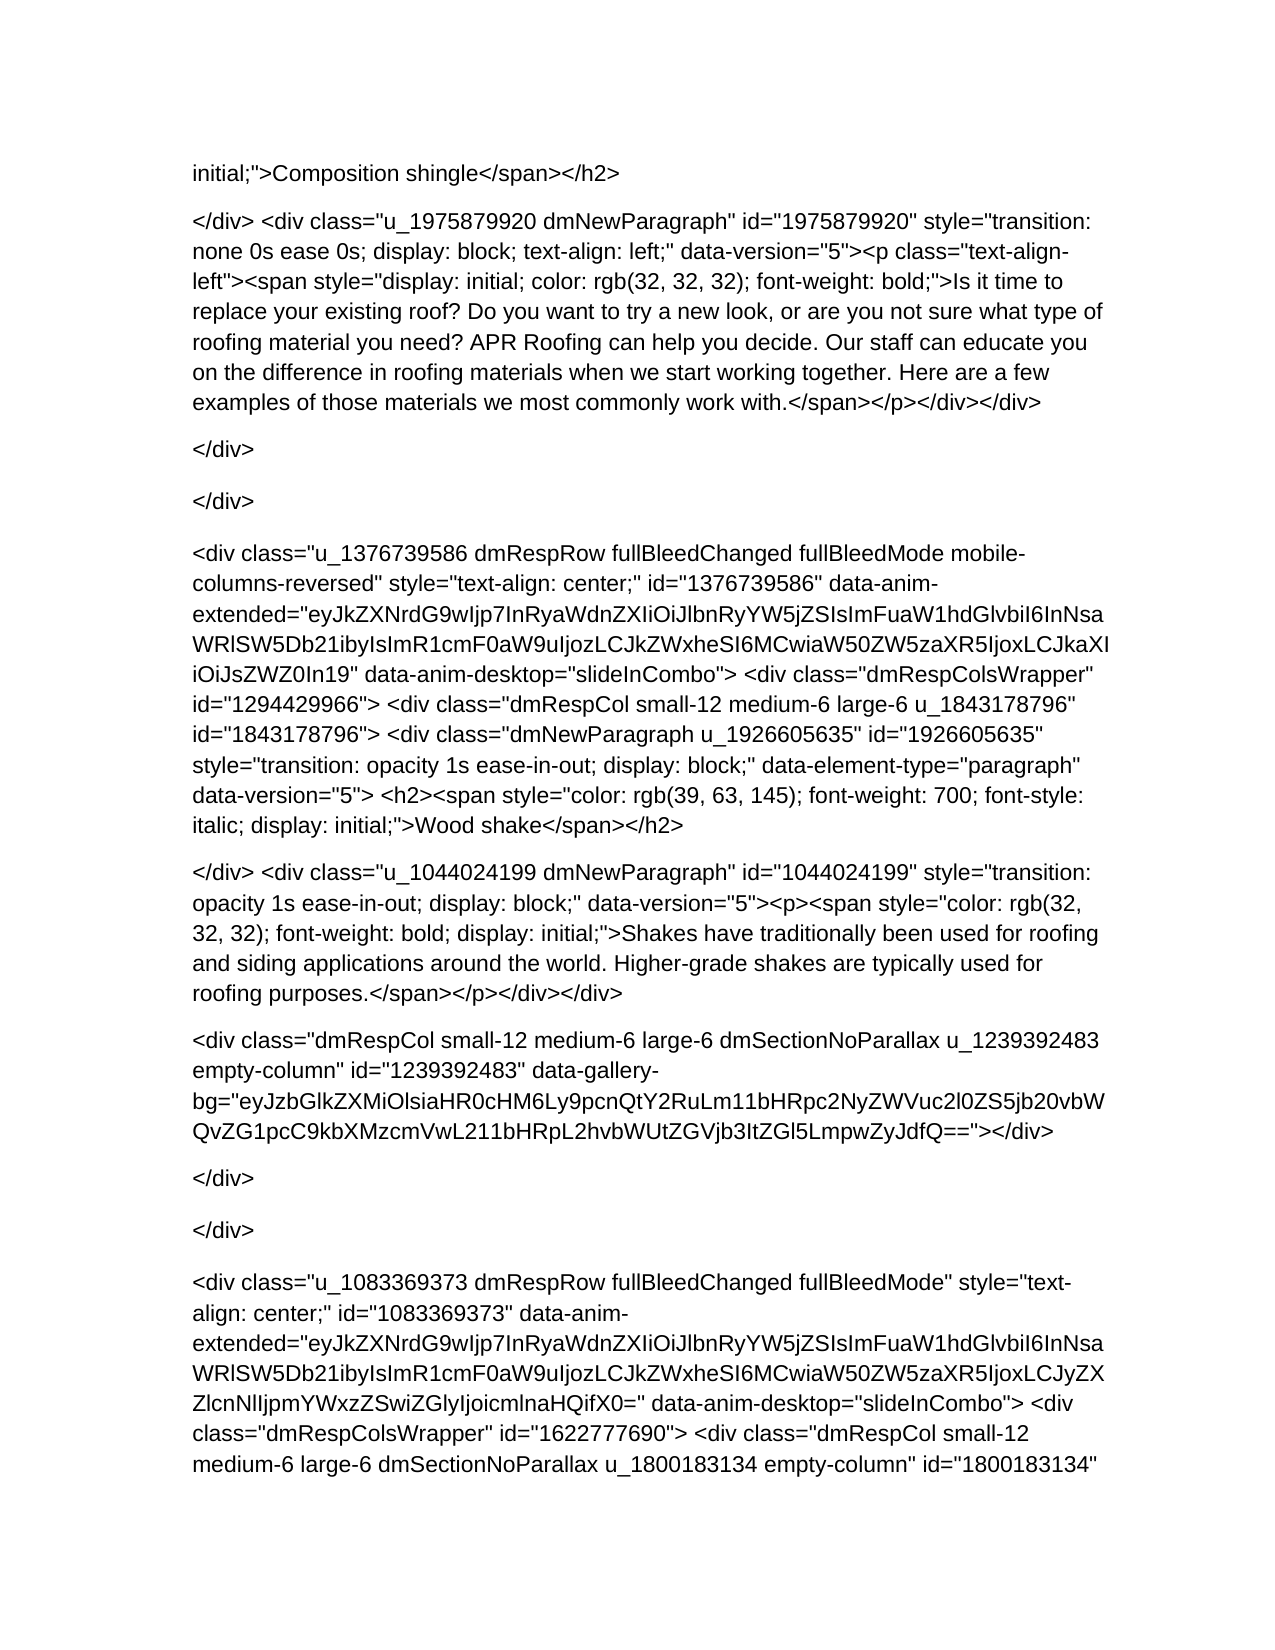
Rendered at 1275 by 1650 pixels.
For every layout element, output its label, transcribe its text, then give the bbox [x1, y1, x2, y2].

table_cell [150, 197, 182, 426]
table_cell </div> [182, 1155, 1125, 1207]
table_cell [150, 1017, 182, 1155]
table_cell <div class="u_1376739586 dmRespRow fullBleedChanged fullBleedMode mobile-columns-reversed" style="text-align: center;" id="1376739586" data-anim-extended="eyJkZXNrdG9wIjp7InRyaWdnZXIiOiJlbnRyYW5jZSIsImFuaW1hdGlvbiI6InNsaWRlSW5Db21ibyIsImR1cmF0aW9uIjozLCJkZWxheSI6MCwiaW50ZW5zaXR5IjoxLCJkaXIiOiJsZWZ0In19" data-anim-desktop="slideInCombo"> <div class="dmRespColsWrapper" id="1294429966"> <div class="dmRespCol small-12 medium-6 large-6 u_1843178796" id="1843178796"> <div class="dmNewParagraph u_1926605635" id="1926605635" style="transition: opacity 1s ease-in-out; display: block;" data-element-type="paragraph" data-version="5"> <h2><span style="color: rgb(39, 63, 145); font-weight: 700; font-style: italic; display: initial;">Wood shake</span></h2> [182, 530, 1125, 849]
table_cell [150, 1207, 182, 1259]
table_cell [150, 150, 182, 197]
table_cell [150, 1259, 182, 1487]
table_cell <div class="dmRespCol small-12 medium-6 large-6 dmSectionNoParallax u_1239392483 empty-column" id="1239392483" data-gallery-bg="eyJzbGlkZXMiOlsiaHR0cHM6Ly9pcnQtY2RuLm11bHRpc2NyZWVuc2l0ZS5jb20vbWQvZG1pcC9kbXMzcmVwL211bHRpL2hvbWUtZGVjb3ItZGl5LmpwZyJdfQ=="></div> [182, 1017, 1125, 1155]
table_cell <div class="u_1083369373 dmRespRow fullBleedChanged fullBleedMode" style="text-align: center;" id="1083369373" data-anim-extended="eyJkZXNrdG9wIjp7InRyaWdnZXIiOiJlbnRyYW5jZSIsImFuaW1hdGlvbiI6InNsaWRlSW5Db21ibyIsImR1cmF0aW9uIjozLCJkZWxheSI6MCwiaW50ZW5zaXR5IjoxLCJyZXZlcnNlIjpmYWxzZSwiZGlyIjoicmlnaHQifX0=" data-anim-desktop="slideInCombo"> <div class="dmRespColsWrapper" id="1622777690"> <div class="dmRespCol small-12 medium-6 large-6 dmSectionNoParallax u_1800183134 empty-column" id="1800183134" [182, 1259, 1125, 1487]
table_cell </div> <div class="u_1044024199 dmNewParagraph" id="1044024199" style="transition: opacity 1s ease-in-out; display: block;" data-version="5"><p><span style="color: rgb(32, 32, 32); font-weight: bold; display: initial;">Shakes have traditionally been used for roofing and siding applications around the world. Higher-grade shakes are typically used for roofing purposes.</span></p></div></div> [182, 849, 1125, 1017]
table_cell [150, 1155, 182, 1207]
table_cell [150, 478, 182, 530]
table_cell initial;">Composition shingle</span></h2> [182, 150, 1125, 197]
table_cell [150, 849, 182, 1017]
table_cell </div> [182, 478, 1125, 530]
table_cell </div> [182, 426, 1125, 478]
table_cell [150, 426, 182, 478]
table_cell </div> [182, 1207, 1125, 1259]
table_cell </div> <div class="u_1975879920 dmNewParagraph" id="1975879920" style="transition: none 0s ease 0s; display: block; text-align: left;" data-version="5"><p class="text-align-left"><span style="display: initial; color: rgb(32, 32, 32); font-weight: bold;">Is it time to replace your existing roof? Do you want to try a new look, or are you not sure what type of roofing material you need? APR Roofing can help you decide. Our staff can educate you on the difference in roofing materials when we start working together. Here are a few examples of those materials we most commonly work with.</span></p></div></div> [182, 197, 1125, 426]
table_cell [150, 530, 182, 849]
